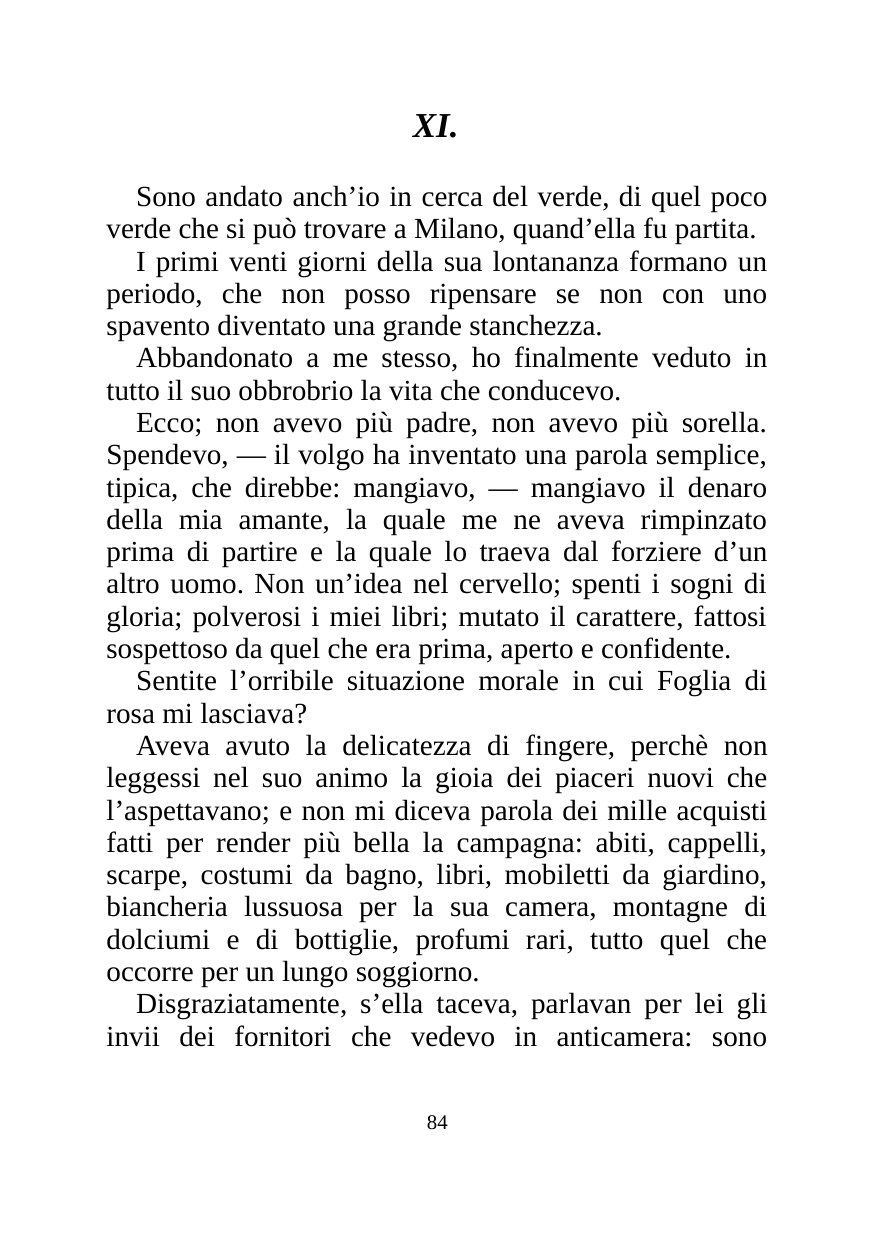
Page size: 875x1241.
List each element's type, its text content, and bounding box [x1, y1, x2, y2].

text Abbandonato a me stesso, ho finalmente veduto in tutto il suo obbrobrio la vita che conducevo. [106, 342, 768, 406]
text Ecco; non avevo più padre, non avevo più sorella. Spendevo, — il volgo ha inventato una parola semplice, tipica, che direbbe: mangiavo, — mangiavo il denaro della mia amante, la quale me ne aveva rimpinzato prima di partire e la quale lo traeva dal forziere d’un altro uomo. Non un’idea nel cervello; spenti i sogni di gloria; polverosi i miei libri; mutato il carattere, fattosi sospettoso da quel che era prima, aperto e confidente. [106, 406, 768, 665]
text I primi venti giorni della sua lontananza formano un periodo, che non posso ripensare se non con uno spavento diventato una grande stanchezza. [106, 245, 768, 342]
text Sono andato anch’io in cerca del verde, di quel poco verde che si può trovare a Milano, quand’ella fu partita. [106, 180, 768, 245]
text Aveva avuto la delicatezza di fingere, perchè non leggessi nel suo animo la gioia dei piaceri nuovi che l’aspettavano; e non mi diceva parola dei mille acquisti fatti per render più bella la campagna: abiti, cappelli, scarpe, costumi da bagno, libri, mobiletti da giardino, biancheria lussuosa per la sua camera, montagne di dolciumi e di bottiglie, profumi rari, tutto quel che occorre per un lungo soggiorno. [106, 729, 768, 988]
subtitle XI. [106, 106, 768, 145]
text Sentite l’orribile situazione morale in cui Foglia di rosa mi lasciava? [106, 665, 768, 729]
text Disgraziatamente, s’ella taceva, parlavan per lei gli invii dei fornitori che vedevo in anticamera: sono [106, 988, 768, 1052]
